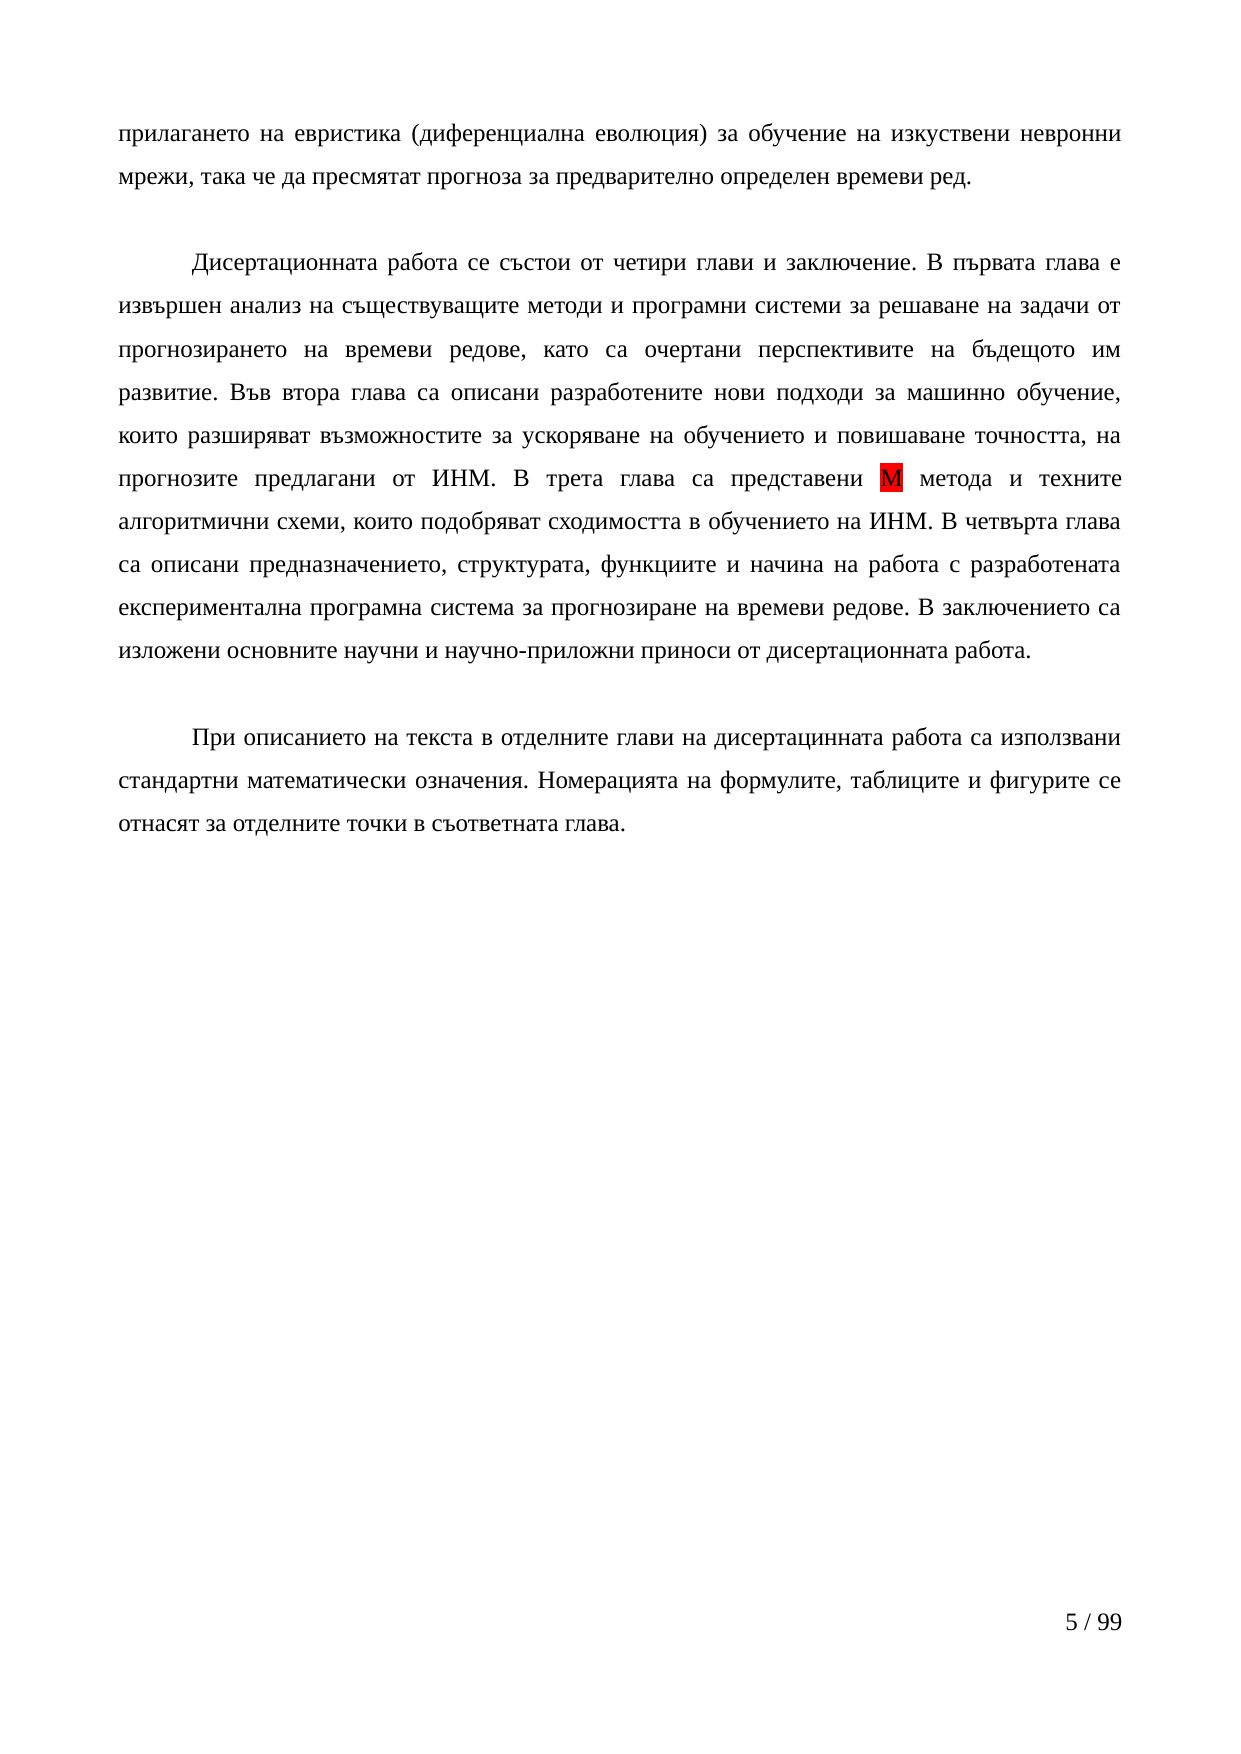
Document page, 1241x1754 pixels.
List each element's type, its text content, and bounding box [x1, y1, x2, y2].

text При описанието на текста в отделните глави на дисертацинната работа са използвани стандартни математически означения. Номерацията на формулите, таблиците и фигурите се отнасят за отделните точки в съответната глава. [118, 722, 1122, 837]
text прилагането на евристика (диференциална еволюция) за обучение на изкуствени невронни мрежи, така че да пресмятат прогноза за предварително определен времеви ред. [118, 118, 1122, 190]
text Дисертационната работа се състои от четири глави и заключение. В първата глава е извършен анализ на съществуващите методи и програмни системи за решаване на задачи от прогнозирането на времеви редове, като са очертани перспективите на бъдещото им развитие. Във втора глава са описани разработените нови подходи за машинно обучение, които разширяват възможностите за ускоряване на обучението и повишаване точността, на прогнозите предлагани от ИНМ. В трета глава са представени M метода и техните алгоритмични схеми, които подобряват сходимостта в обучението на ИНМ. В четвърта глава са описани предназначението, структурата, функциите и начина на работа с разработената експериментална програмна система за прогнозиране на времеви редове. В заключението са изложени основните научни и научно-приложни приноси от дисертационната работа. [118, 247, 1122, 664]
